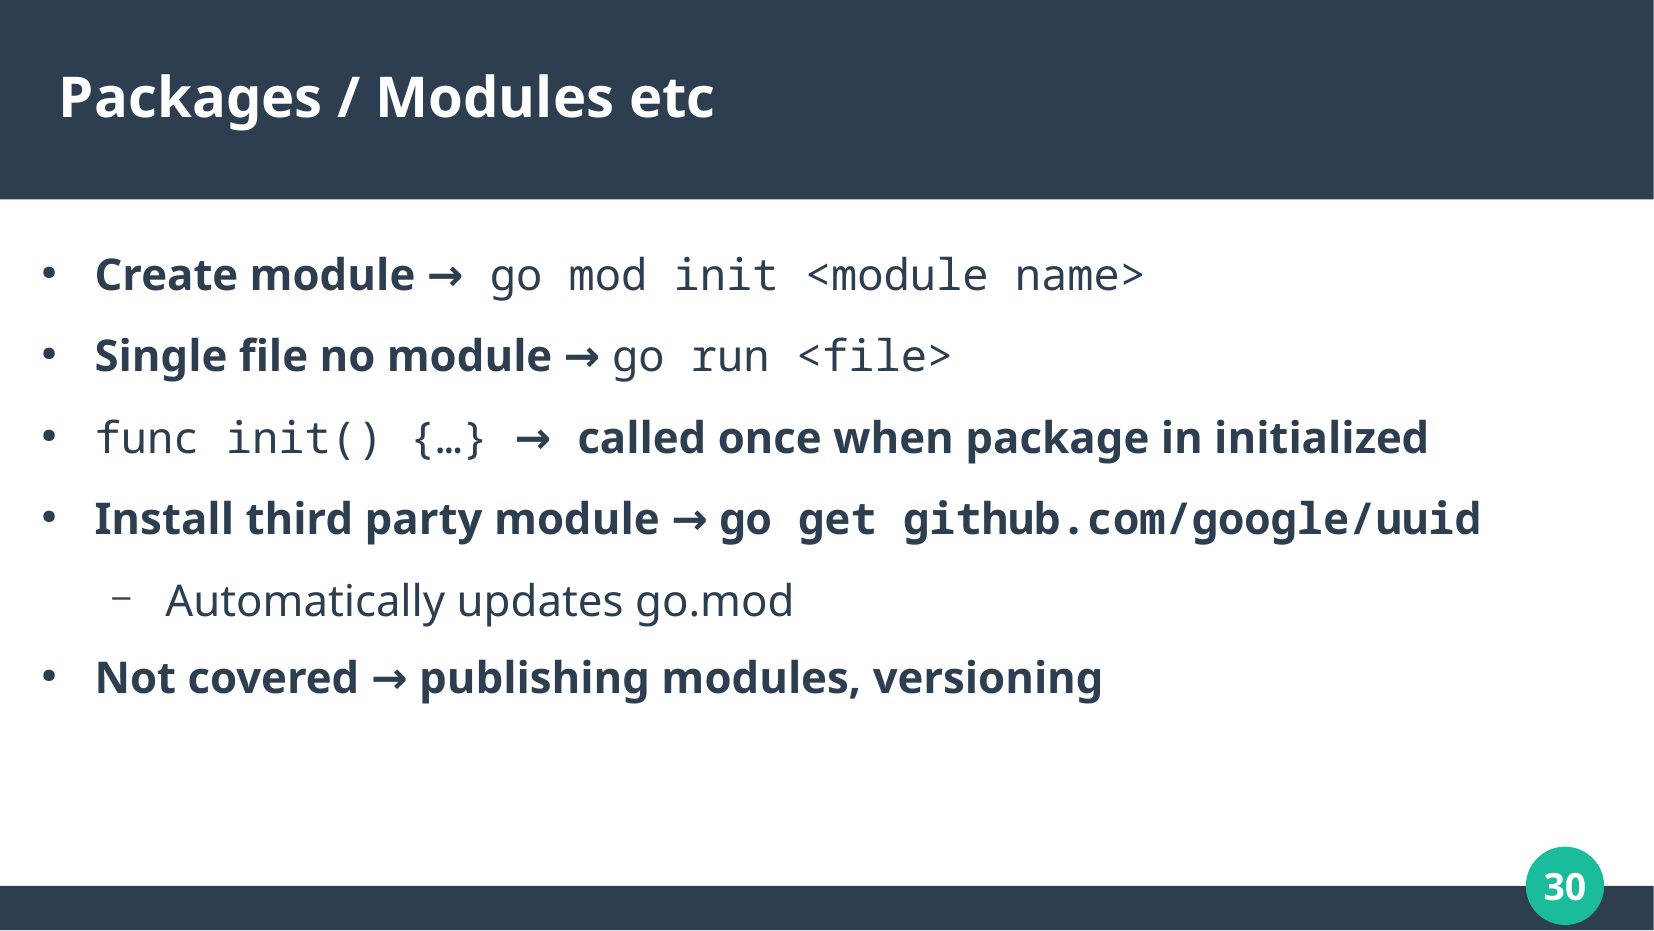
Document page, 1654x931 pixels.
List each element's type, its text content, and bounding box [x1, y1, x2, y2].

title Packages / Modules etc [59, 37, 1595, 155]
list Create module → go mod init <module name> Single file no module → go run <file> func init() {…} → called once when package in initialized Install third party module → go get github.com/google/uuid Automatically updates go.mod Not covered → publishing modules, versioning [23, 243, 1615, 864]
